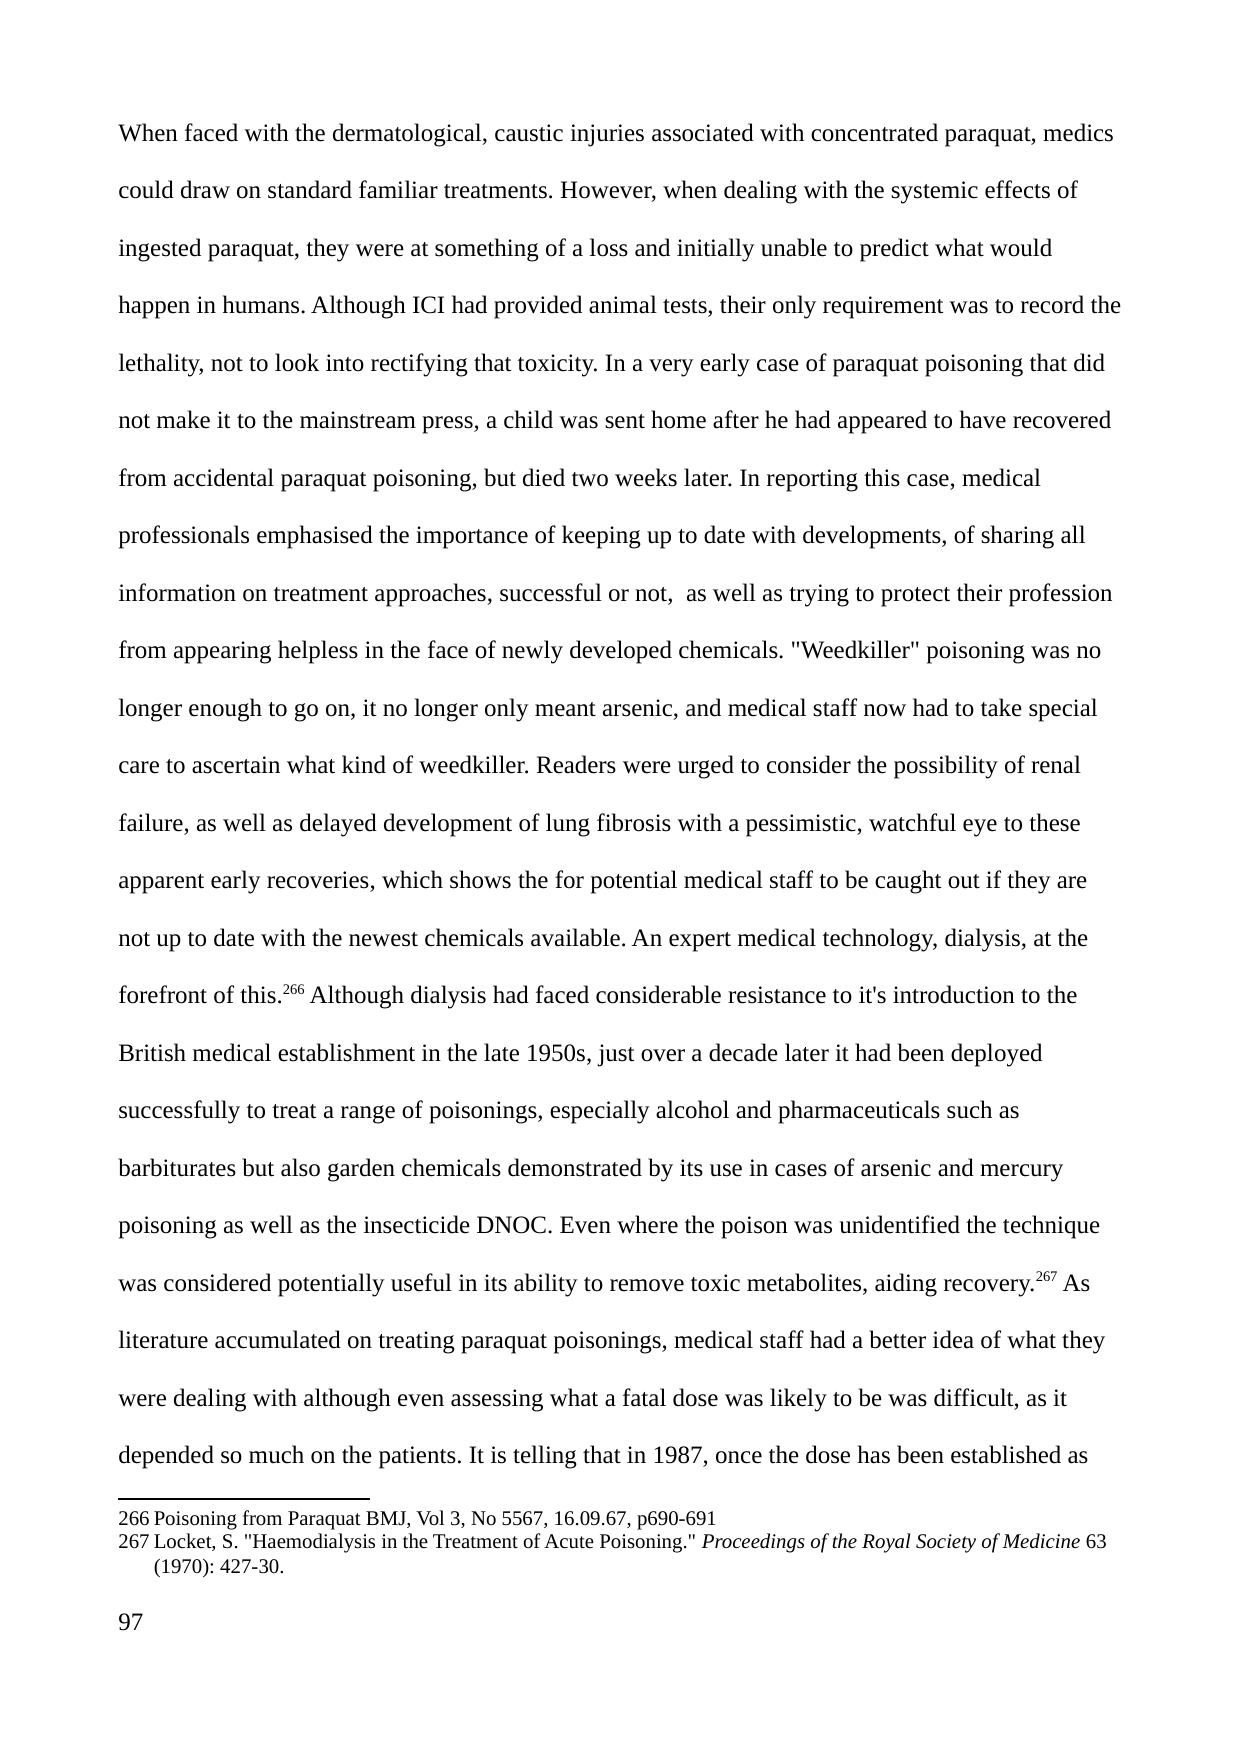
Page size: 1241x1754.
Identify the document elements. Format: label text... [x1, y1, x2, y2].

text Poisoning from Paraquat BMJ, Vol 3, No 5567, 16.09.67, p690-691 [118, 1505, 1122, 1529]
text When faced with the dermatological, caustic injuries associated with concentrated paraquat, medics could draw on standard familiar treatments. However, when dealing with the systemic effects of ingested paraquat, they were at something of a loss and initially unable to predict what would happen in humans. Although ICI had provided animal tests, their only requirement was to record the lethality, not to look into rectifying that toxicity. In a very early case of paraquat poisoning that did not make it to the mainstream press, a child was sent home after he had appeared to have recovered from accidental paraquat poisoning, but died two weeks later. In reporting this case, medical professionals emphasised the importance of keeping up to date with developments, of sharing all information on treatment approaches, successful or not, as well as trying to protect their profession from appearing helpless in the face of newly developed chemicals. "Weedkiller" poisoning was no longer enough to go on, it no longer only meant arsenic, and medical staff now had to take special care to ascertain what kind of weedkiller. Readers were urged to consider the possibility of renal failure, as well as delayed development of lung fibrosis with a pessimistic, watchful eye to these apparent early recoveries, which shows the for potential medical staff to be caught out if they are not up to date with the newest chemicals available. An expert medical technology, dialysis, at the forefront of this. Although dialysis had faced considerable resistance to it's introduction to the British medical establishment in the late 1950s, just over a decade later it had been deployed successfully to treat a range of poisonings, especially alcohol and pharmaceuticals such as barbiturates but also garden chemicals demonstrated by its use in cases of arsenic and mercury poisoning as well as the insecticide DNOC. Even where the poison was unidentified the technique was considered potentially useful in its ability to remove toxic metabolites, aiding recovery. As literature accumulated on treating paraquat poisonings, medical staff had a better idea of what they were dealing with although even assessing what a fatal dose was likely to be was difficult, as it depended so much on the patients. It is telling that in 1987, once the dose has been established as [118, 118, 1122, 1469]
text Locket, S. "Haemodialysis in the Treatment of Acute Poisoning." Proceedings of the Royal Society of Medicine 63 (1970): 427-30. [118, 1529, 1122, 1578]
